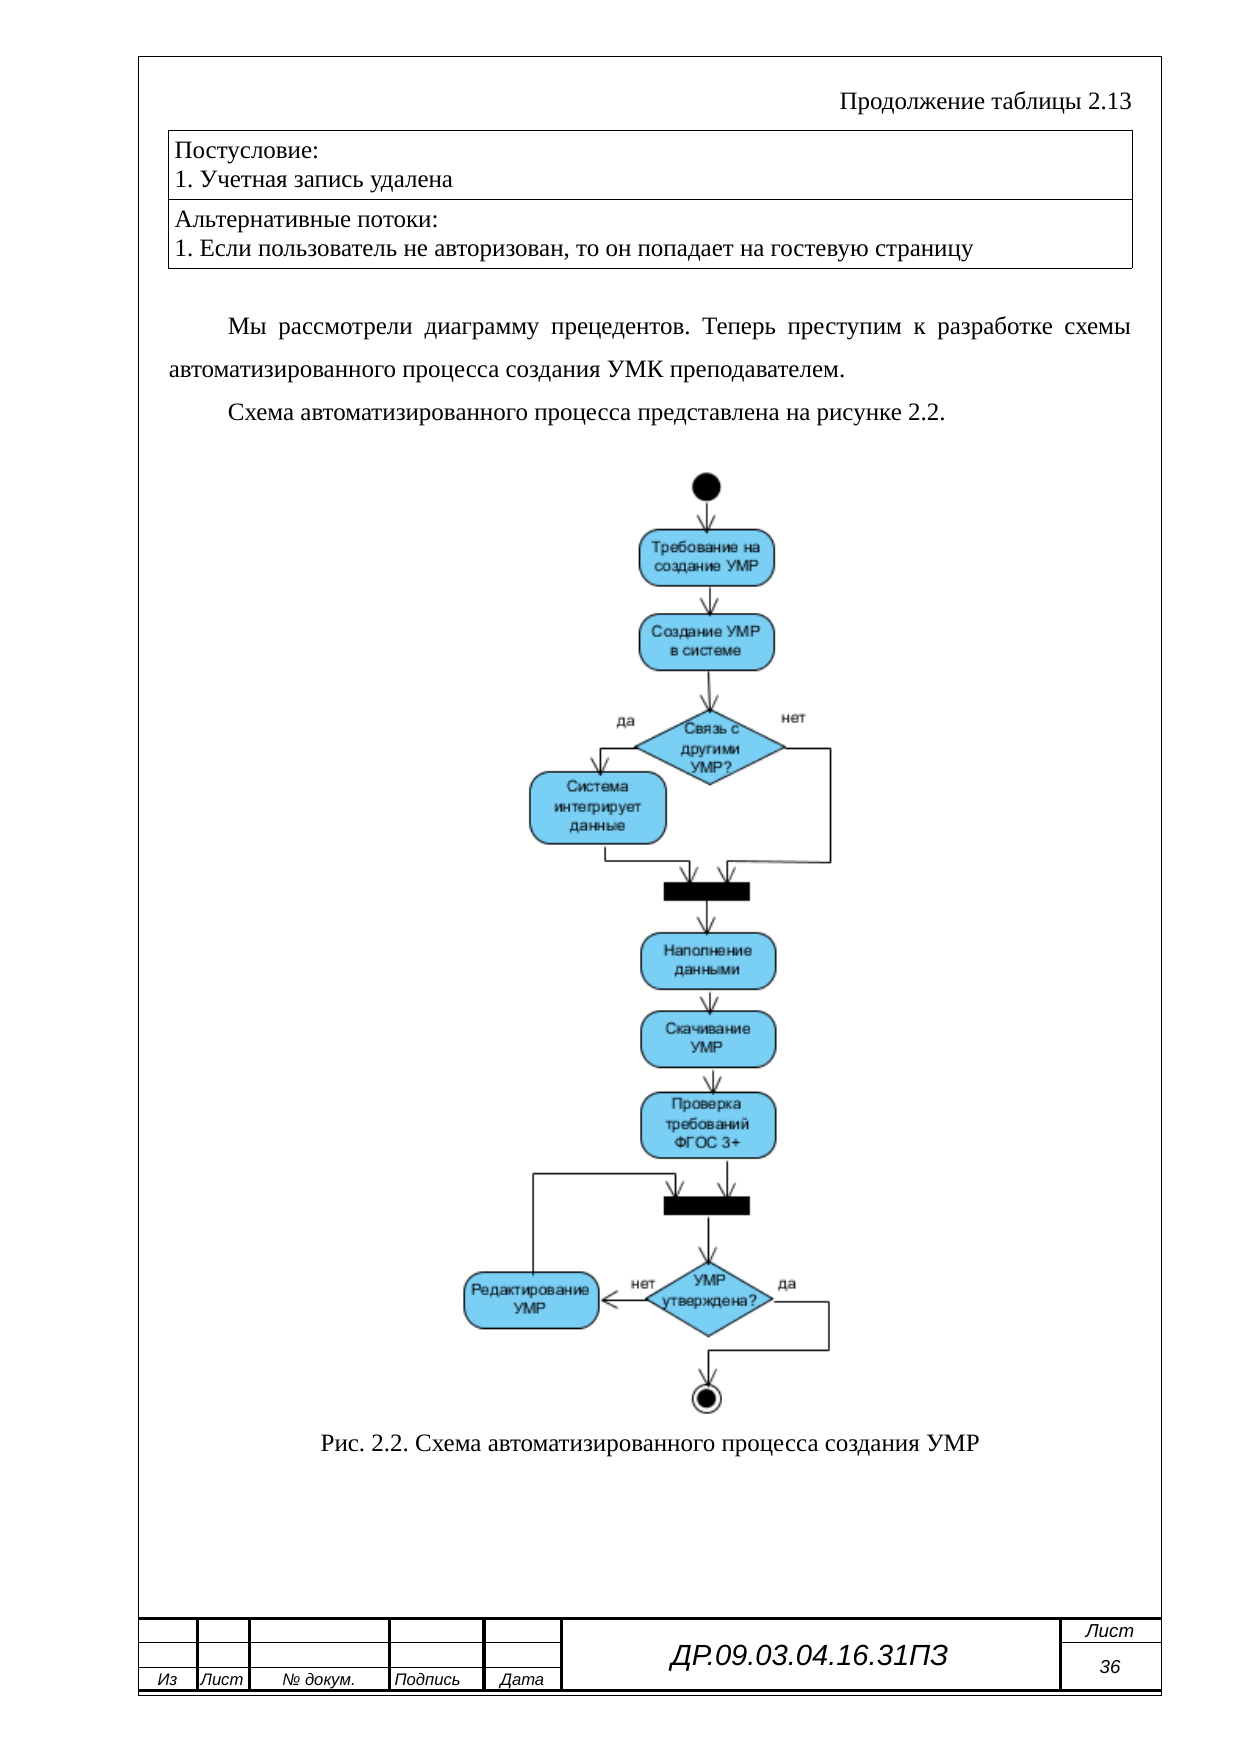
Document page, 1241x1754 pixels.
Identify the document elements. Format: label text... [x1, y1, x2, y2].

table_cell Альтернативные потоки: 1. Если пользователь не авторизован, то он попадает на гостевую страницу [169, 200, 1132, 268]
table_header Постусловие: 1. Учетная запись удалена [169, 131, 1132, 199]
text Мы рассмотрели диаграмму прецедентов. Теперь преступим к разработке схемы автоматизированного процесса создания УМК преподавателем. [168, 311, 1132, 383]
picture [459, 465, 841, 1428]
text Рис. 2.2. Схема автоматизированного процесса создания УМР [168, 1428, 1132, 1456]
text Продолжение таблицы 2.13 [168, 86, 1132, 115]
text Схема автоматизированного процесса представлена на рисунке 2.2. [168, 397, 1132, 426]
